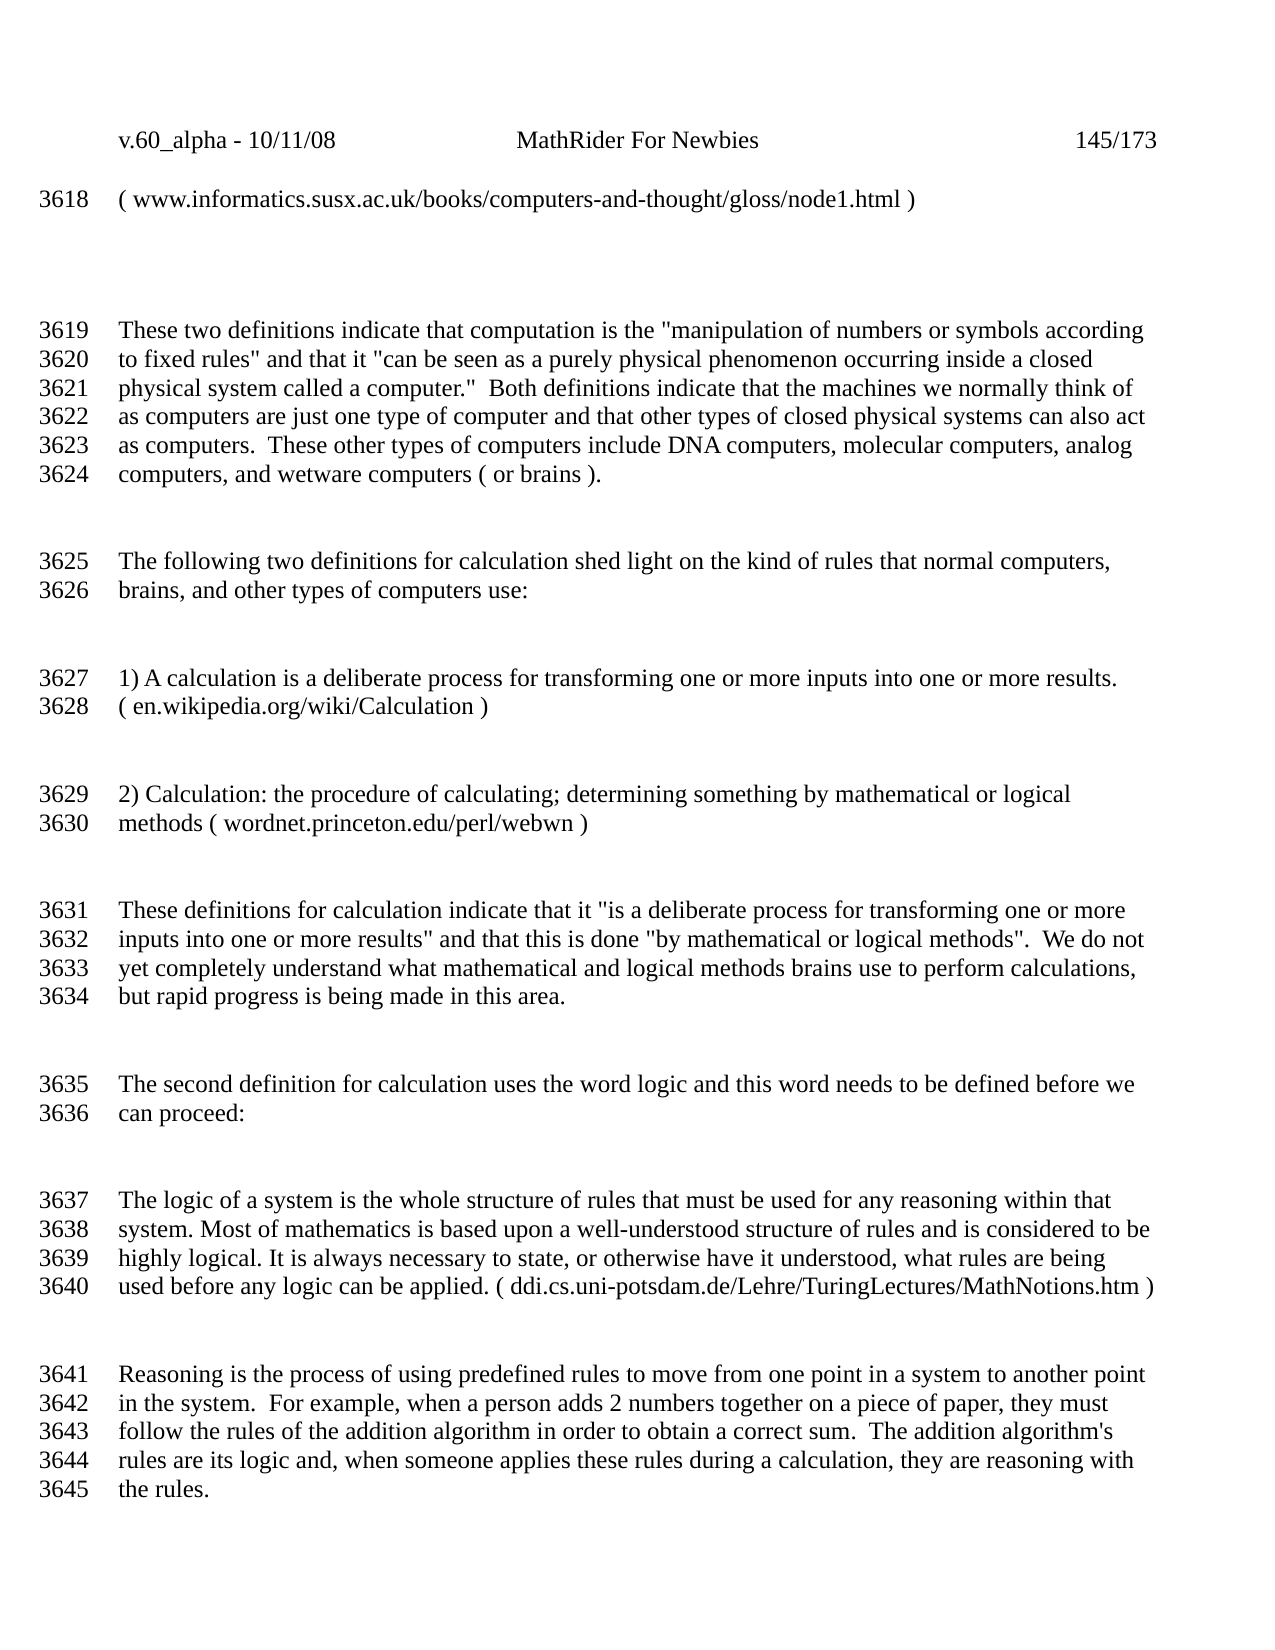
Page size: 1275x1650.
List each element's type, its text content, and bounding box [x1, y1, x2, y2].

text The logic of a system is the whole structure of rules that must be used for any reasoning within that system. Most of mathematics is based upon a well-understood structure of rules and is considered to be highly logical. It is always necessary to state, or otherwise have it understood, what rules are being used before any logic can be applied. ( ddi.cs.uni-potsdam.de/Lehre/TuringLectures/MathNotions.htm ) [118, 1185, 1157, 1300]
text Reasoning is the process of using predefined rules to move from one point in a system to another point in the system. For example, when a person adds 2 numbers together on a piece of paper, they must follow the rules of the addition algorithm in order to obtain a correct sum. The addition algorithm's rules are its logic and, when someone applies these rules during a calculation, they are reasoning with the rules. [118, 1359, 1157, 1503]
text ( www.informatics.susx.ac.uk/books/computers-and-thought/gloss/node1.html ) [118, 184, 1157, 213]
text 1) A calculation is a deliberate process for transforming one or more inputs into one or more results. ( en.wikipedia.org/wiki/Calculation ) [118, 663, 1157, 720]
text 2) Calculation: the procedure of calculating; determining something by mathematical or logical methods ( wordnet.princeton.edu/perl/webwn ) [118, 779, 1157, 836]
text The following two definitions for calculation shed light on the kind of rules that normal computers, brains, and other types of computers use: [118, 546, 1157, 604]
text These two definitions indicate that computation is the "manipulation of numbers or symbols according to fixed rules" and that it "can be seen as a purely physical phenomenon occurring inside a closed physical system called a computer." Both definitions indicate that the machines we normally think of as computers are just one type of computer and that other types of closed physical systems can also act as computers. These other types of computers include DNA computers, molecular computers, analog computers, and wetware computers ( or brains ). [118, 315, 1157, 488]
text The second definition for calculation uses the word logic and this word needs to be defined before we can proceed: [118, 1069, 1157, 1126]
text These definitions for calculation indicate that it "is a deliberate process for transforming one or more inputs into one or more results" and that this is done "by mathematical or logical methods". We do not yet completely understand what mathematical and logical methods brains use to perform calculations, but rapid progress is being made in this area. [118, 895, 1157, 1010]
